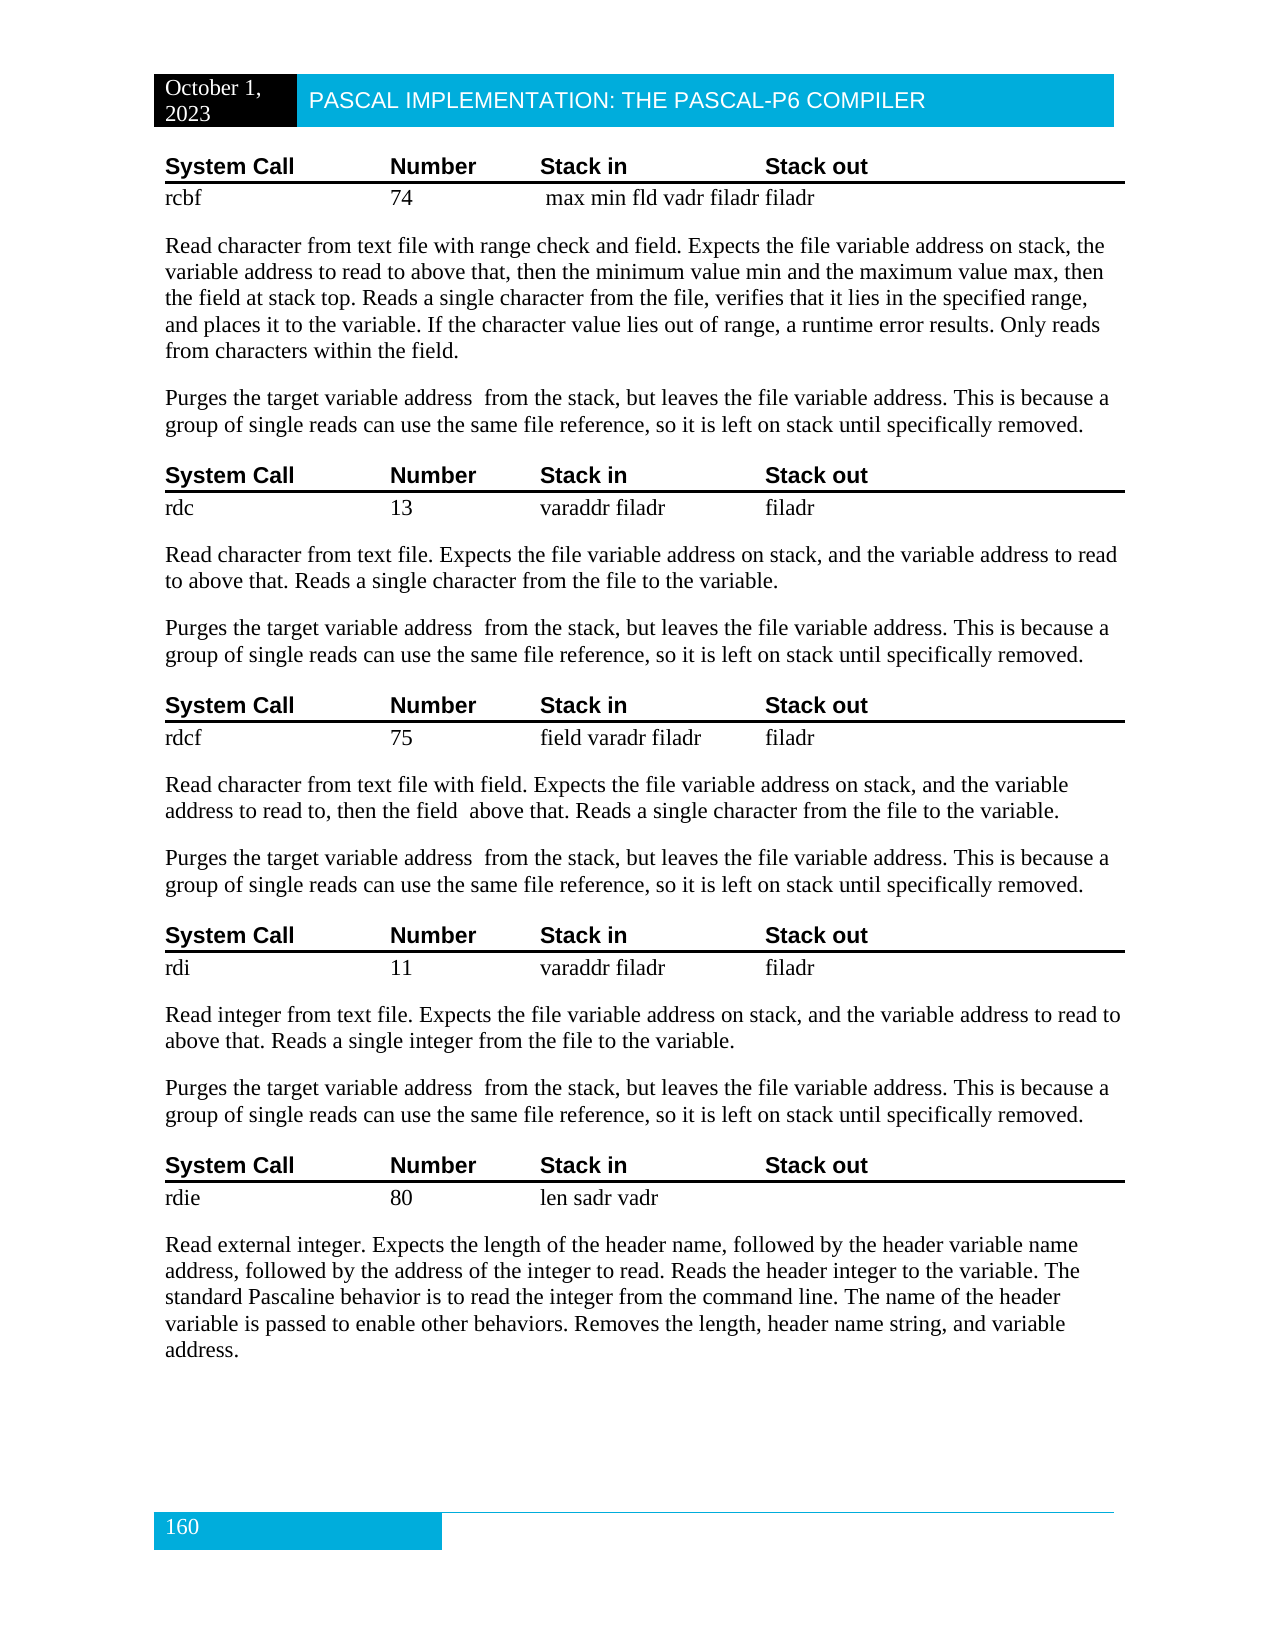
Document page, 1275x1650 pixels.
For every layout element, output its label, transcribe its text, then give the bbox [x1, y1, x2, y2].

text System Call Number Stack in Stack out [165, 1152, 1125, 1180]
text Read character from text file with field. Expects the file variable address on stack, and the variable address to read to, then the field above that. Reads a single character from the file to the variable. [165, 771, 1125, 823]
text System Call Number Stack in Stack out [165, 692, 1125, 720]
text rdcf 75 field varadr filadr filadr [165, 723, 1125, 750]
text System Call Number Stack in Stack out [165, 462, 1125, 490]
text rdi 11 varaddr filadr filadr [165, 953, 1125, 980]
text Read character from text file with range check and field. Expects the file variable address on stack, the variable address to read to above that, then the minimum value min and the maximum value max, then the field at stack top. Reads a single character from the file, verifies that it lies in the specified range, and places it to the variable. If the character value lies out of range, a runtime error results. Only reads from characters within the field. [165, 232, 1125, 363]
text Purges the target variable address from the stack, but leaves the file variable address. This is because a group of single reads can use the same file reference, so it is left on stack until specifically removed. [165, 384, 1125, 437]
text Purges the target variable address from the stack, but leaves the file variable address. This is because a group of single reads can use the same file reference, so it is left on stack until specifically removed. [165, 614, 1125, 667]
text Read external integer. Expects the length of the header name, followed by the header variable name address, followed by the address of the integer to read. Reads the header integer to the variable. The standard Pascaline behavior is to read the integer from the command line. The name of the header variable is passed to enable other behaviors. Removes the length, header name string, and variable address. [165, 1231, 1125, 1362]
text System Call Number Stack in Stack out [165, 153, 1125, 181]
text Purges the target variable address from the stack, but leaves the file variable address. This is because a group of single reads can use the same file reference, so it is left on stack until specifically removed. [165, 844, 1125, 897]
text System Call Number Stack in Stack out [165, 922, 1125, 950]
text Read character from text file. Expects the file variable address on stack, and the variable address to read to above that. Reads a single character from the file to the variable. [165, 541, 1125, 593]
text rdie 80 len sadr vadr [165, 1183, 1125, 1210]
text Read integer from text file. Expects the file variable address on stack, and the variable address to read to above that. Reads a single integer from the file to the variable. [165, 1001, 1125, 1053]
text rdc 13 varaddr filadr filadr [165, 493, 1125, 520]
text rcbf 74 max min fld vadr filadr filadr [165, 184, 1125, 211]
text Purges the target variable address from the stack, but leaves the file variable address. This is because a group of single reads can use the same file reference, so it is left on stack until specifically removed. [165, 1074, 1125, 1127]
